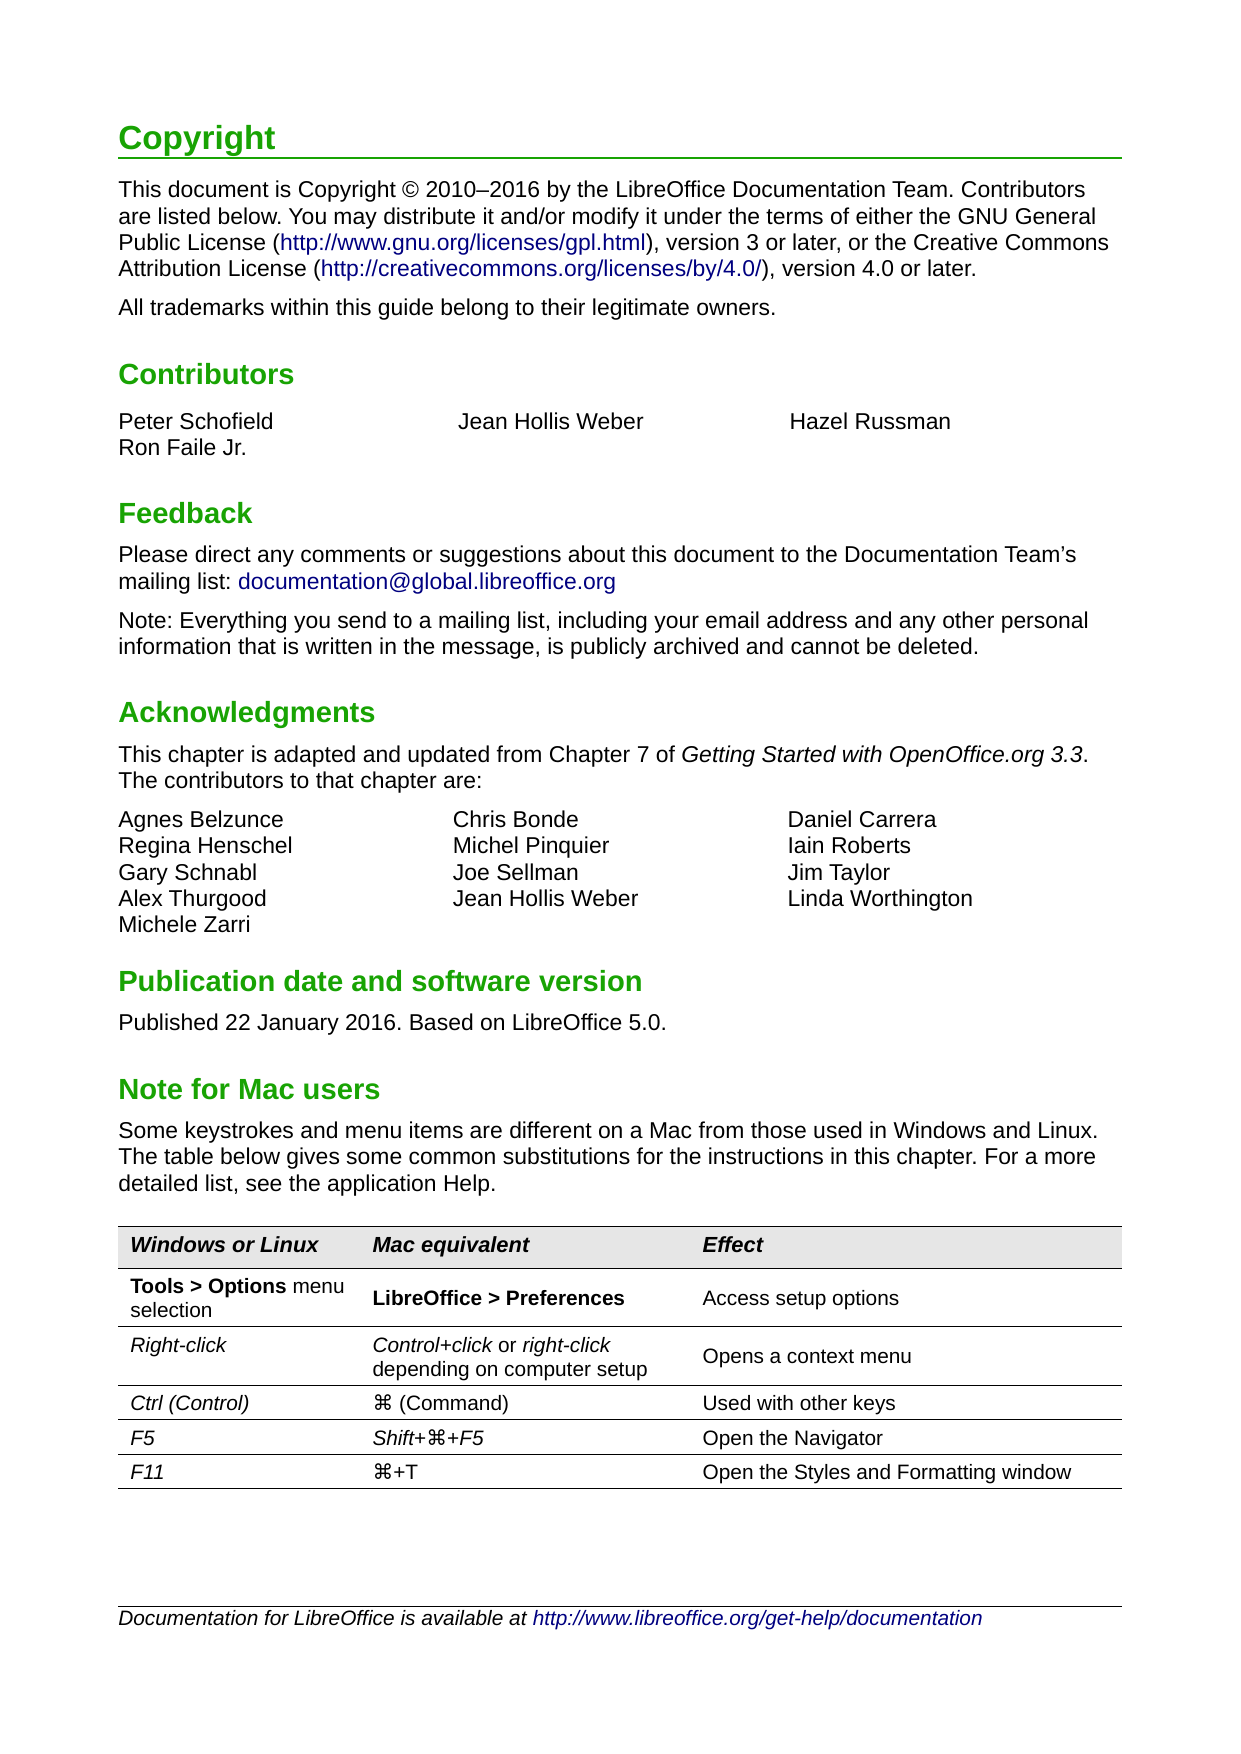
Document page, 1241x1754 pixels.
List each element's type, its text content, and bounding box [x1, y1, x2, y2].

table_cell Right-click [118, 1327, 360, 1385]
text Note: Everything you send to a mailing list, including your email address and any other personal information that is written in the message, is publicly archived and cannot be deleted. [118, 607, 1122, 659]
table_header Peter Schofield [118, 408, 458, 434]
table_cell Ron Faile Jr. [118, 434, 458, 461]
table_cell [453, 911, 787, 940]
table_cell Used with other keys [690, 1386, 1122, 1419]
table_cell Open the Navigator [690, 1420, 1122, 1454]
table_header Daniel Carrera [788, 806, 1122, 832]
table_cell Gary Schnabl [118, 859, 453, 885]
table_cell Shift+⌘+F5 [360, 1420, 690, 1454]
table_cell Joe Sellman [453, 859, 787, 885]
table_header Hazel Russman [789, 408, 1122, 434]
text All trademarks within this guide belong to their legitimate owners. [118, 294, 1122, 321]
table_cell ⌘ (Command) [360, 1386, 690, 1419]
table_header Effect [690, 1227, 1122, 1268]
table_header Jean Hollis Weber [458, 408, 789, 434]
subtitle Contributors [118, 357, 1122, 390]
table_cell [788, 911, 1122, 940]
table_cell Michel Pinquier [453, 833, 787, 859]
subtitle Note for Mac users [118, 1072, 1122, 1105]
table_cell Jim Taylor [788, 859, 1122, 885]
table_cell ⌘+T [360, 1455, 690, 1488]
text Some keystrokes and menu items are different on a Mac from those used in Windows and Linux. The table below gives some common substitutions for the instructions in this chapter. For a more detailed list, see the application Help. [118, 1117, 1122, 1196]
table_cell F5 [118, 1420, 360, 1454]
table_cell LibreOffice > Preferences [360, 1269, 690, 1326]
table_cell Jean Hollis Weber [453, 885, 787, 911]
text This document is Copyright © 2010–2016 by the LibreOffice Documentation Team. Contributors are listed below. You may distribute it and/or modify it under the terms of either the GNU General Public License (http://www.gnu.org/licenses/gpl.html), version 3 or later, or the Creative Commons Attribution License (http://creativecommons.org/licenses/by/4.0/), version 4.0 or later. [118, 176, 1122, 282]
table_cell [789, 434, 1122, 461]
table_cell Ctrl (Control) [118, 1386, 360, 1419]
table_cell Control+click or right-click depending on computer setup [360, 1327, 690, 1385]
table_cell Linda Worthington [788, 885, 1122, 911]
table_cell Tools > Options menu selection [118, 1269, 360, 1326]
table_header Chris Bonde [453, 806, 787, 832]
text This chapter is adapted and updated from Chapter 7 of Getting Started with OpenOffice.org 3.3. The contributors to that chapter are: [118, 741, 1122, 793]
table_cell Open the Styles and Formatting window [690, 1455, 1122, 1488]
text Please direct any comments or suggestions about this document to the Documentation Team’s mailing list: documentation@global.libreoffice.org [118, 541, 1122, 594]
subtitle Copyright [118, 118, 1122, 157]
table_header Mac equivalent [360, 1227, 690, 1268]
table_cell Alex Thurgood [118, 885, 453, 911]
table_cell F11 [118, 1455, 360, 1488]
table_cell Iain Roberts [788, 833, 1122, 859]
subtitle Feedback [118, 496, 1122, 530]
table_header Agnes Belzunce [118, 806, 453, 832]
text Published 22 January 2016. Based on LibreOffice 5.0. [118, 1009, 1122, 1036]
subtitle Publication date and software version [118, 964, 1122, 997]
table_cell [458, 434, 789, 461]
table_cell Opens a context menu [690, 1327, 1122, 1385]
table_header Windows or Linux [118, 1227, 360, 1268]
table_cell Access setup options [690, 1269, 1122, 1326]
subtitle Acknowledgments [118, 696, 1122, 729]
table_cell Regina Henschel [118, 833, 453, 859]
table_cell Michele Zarri [118, 911, 453, 940]
